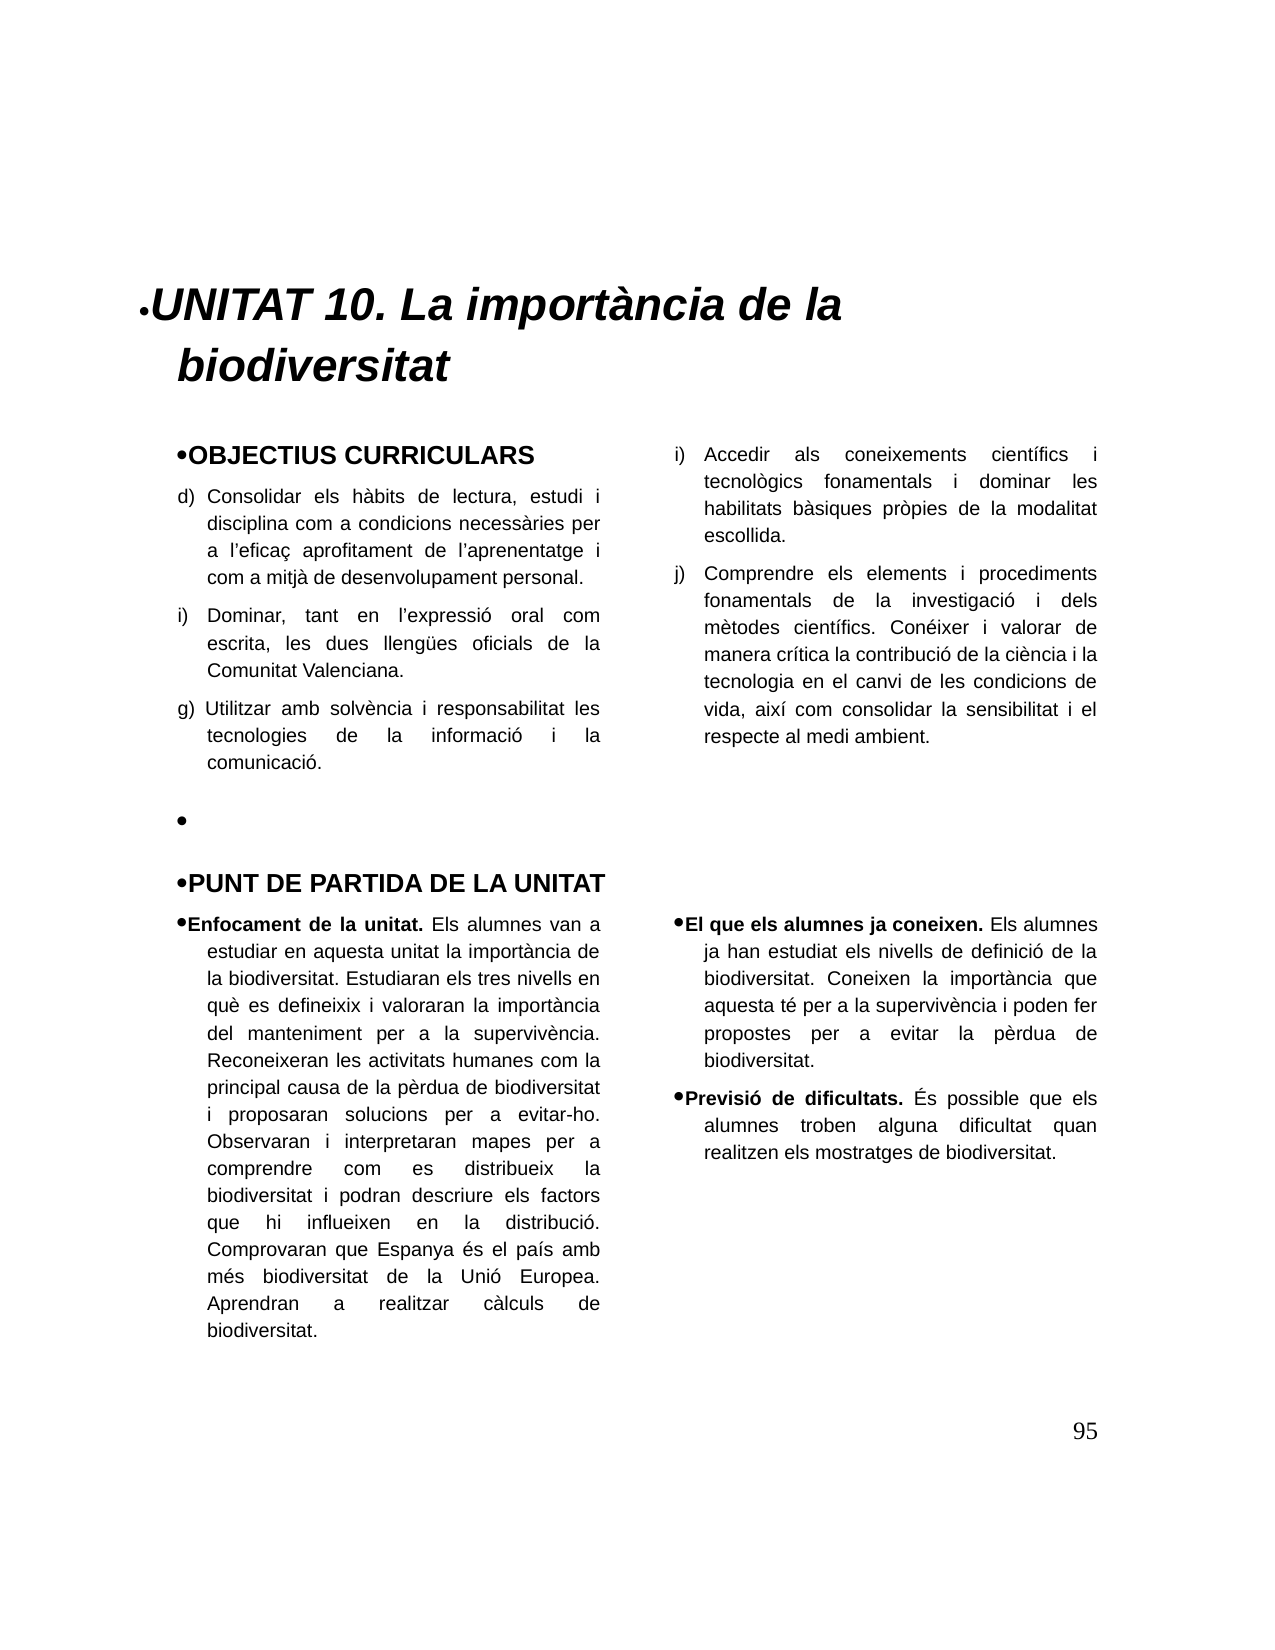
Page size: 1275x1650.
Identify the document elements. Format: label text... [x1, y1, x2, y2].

list UNITAT 10. La importància de la biodiversitat [140, 278, 1098, 391]
list Previsió de dificultats. És possible que els alumnes troben alguna dificultat quan realitzen els mostratges de biodiversitat. [674, 1083, 1098, 1165]
list Enfocament de la unitat. Els alumnes van a estudiar en aquesta unitat la importància de la biodiversitat. Estudiaran els tres nivells en què es defineixix i valoraran la importància del manteniment per a la supervivència. Reconeixeran les activitats humanes com la principal causa de la pèrdua de biodiversitat i proposaran solucions per a evitar-ho. Observaran i interpretaran mapes per a comprendre com es distribueix la biodiversitat i podran descriure els factors que hi influeixen en la distribució. Comprovaran que Espanya és el país amb més biodiversitat de la Unió Europea. Aprendran a realitzar càlculs de biodiversitat. [177, 910, 601, 1343]
text j) Comprendre els elements i procediments fonamentals de la investigació i dels mètodes científics. Conéixer i valorar de manera crítica la contribució de la ciència i la tecnologia en el canvi de les condicions de vida, així com consolidar la sensibilitat i el respecte al medi ambient. [674, 559, 1098, 748]
text i) Accedir als coneixements científics i tecnològics fonamentals i dominar les habilitats bàsiques pròpies de la modalitat escollida. [674, 439, 1098, 548]
text i) Dominar, tant en l’expressió oral com escrita, les dues llengües oficials de la Comunitat Valenciana. [177, 601, 601, 682]
list PUNT DE PARTIDA DE LA UNITAT [177, 868, 1098, 899]
text d) Consolidar els hàbits de lectura, estudi i disciplina com a condicions necessàries per a l’eficaç aprofitament de l’aprenentatge i com a mitjà de desenvolupament personal. [177, 482, 601, 590]
list OBJECTIUS CURRICULARS [177, 439, 601, 471]
text g) Utilitzar amb solvència i responsabilitat les tecnologies de la informació i la comunicació. [177, 693, 601, 775]
list El que els alumnes ja coneixen. Els alumnes ja han estudiat els nivells de definició de la biodiversitat. Coneixen la importància que aquesta té per a la supervivència i poden fer propostes per a evitar la pèrdua de biodiversitat. [674, 910, 1098, 1072]
